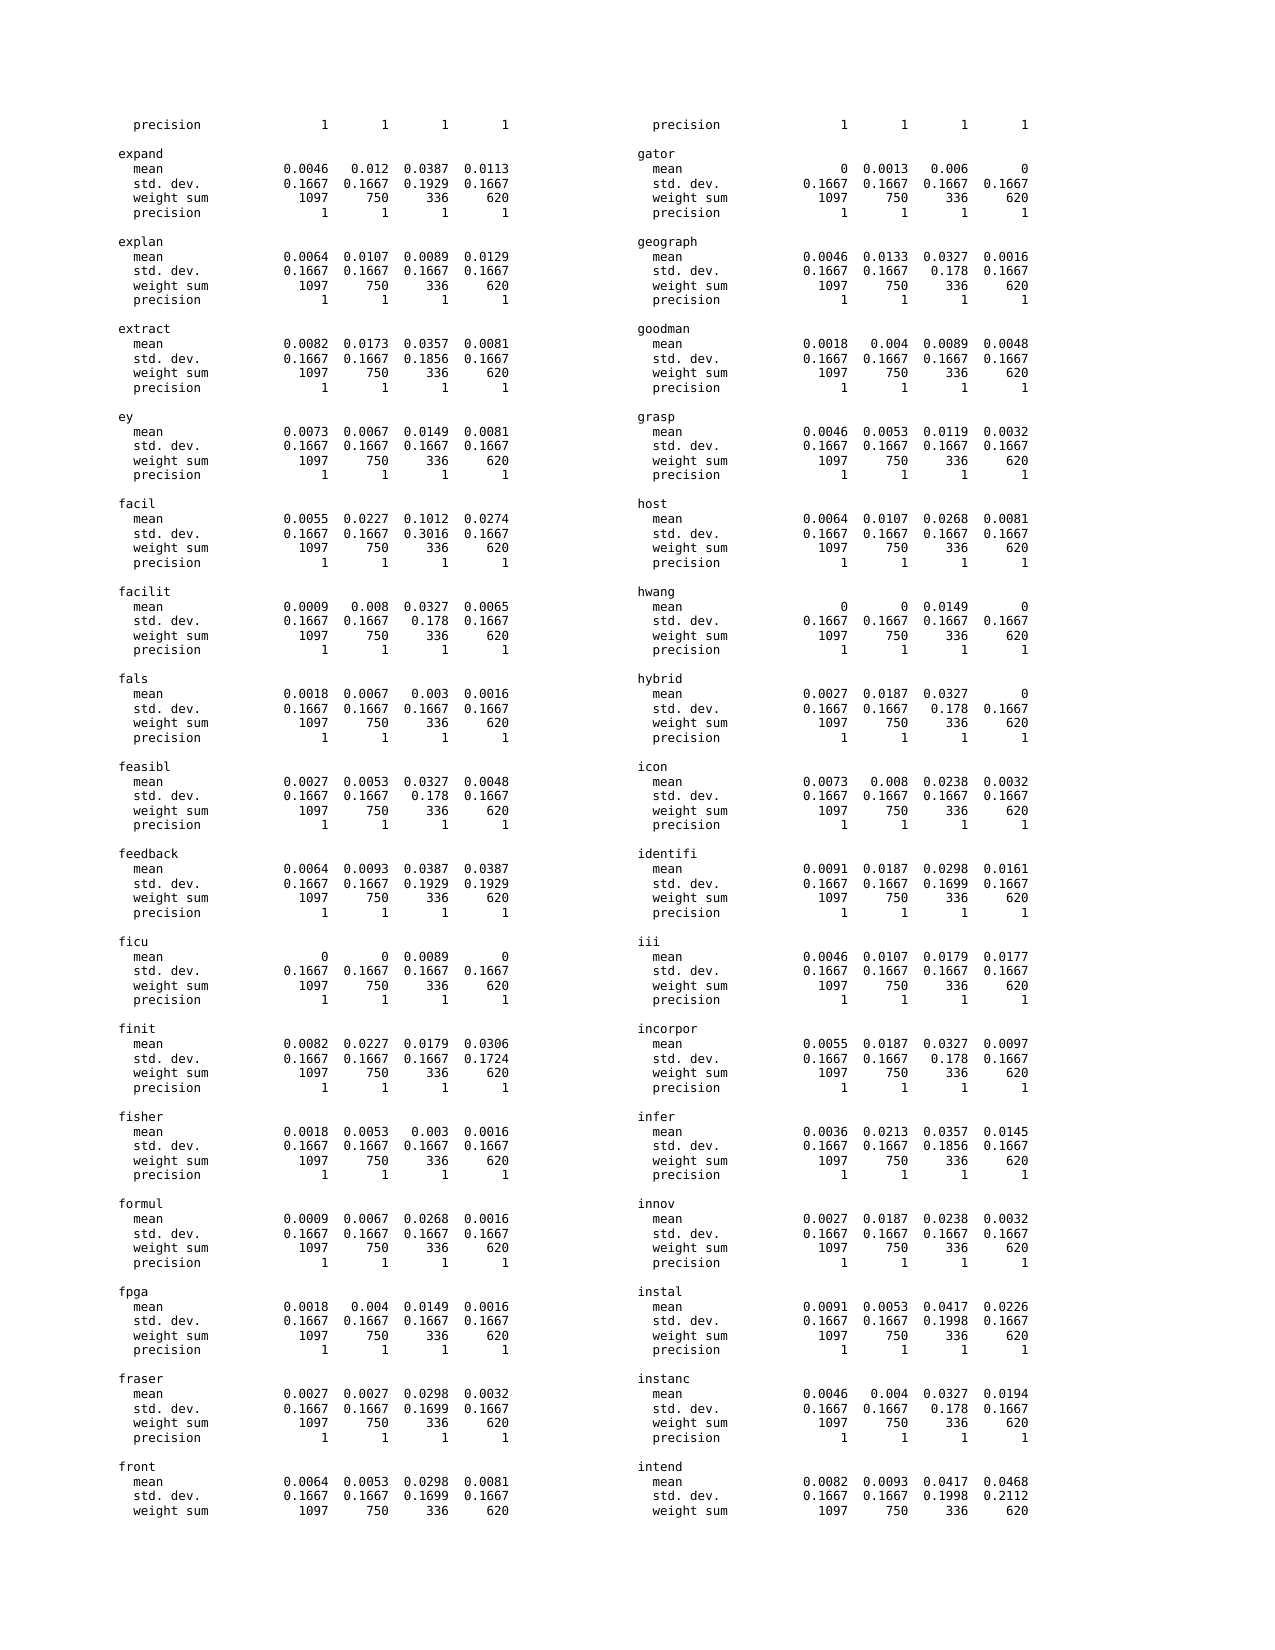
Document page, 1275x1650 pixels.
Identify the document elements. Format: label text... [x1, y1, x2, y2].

text precision 1 1 1 1 [118, 906, 637, 920]
text mean 0.0073 0.008 0.0238 0.0032 [637, 774, 1157, 789]
text weight sum 1097 750 336 620 [637, 1153, 1157, 1168]
text weight sum 1097 750 336 620 [637, 716, 1157, 731]
text precision 1 1 1 1 [637, 906, 1157, 920]
text std. dev. 0.1667 0.1667 0.1667 0.1667 [637, 526, 1157, 541]
text weight sum 1097 750 336 620 [118, 541, 637, 556]
text std. dev. 0.1667 0.1667 0.1667 0.1667 [637, 176, 1157, 191]
text precision 1 1 1 1 [118, 1081, 637, 1095]
text mean 0.0055 0.0227 0.1012 0.0274 [118, 512, 637, 526]
text std. dev. 0.1667 0.1667 0.1667 0.1667 [637, 964, 1157, 978]
text std. dev. 0.1667 0.1667 0.178 0.1667 [637, 264, 1157, 278]
text mean 0.0064 0.0107 0.0268 0.0081 [637, 512, 1157, 526]
text precision 1 1 1 1 [118, 731, 637, 745]
text std. dev. 0.1667 0.1667 0.1667 0.1667 [118, 964, 637, 978]
text precision 1 1 1 1 [118, 643, 637, 658]
text mean 0 0.0013 0.006 0 [637, 162, 1157, 176]
text precision 1 1 1 1 [118, 293, 637, 308]
text mean 0.0064 0.0053 0.0298 0.0081 [118, 1474, 637, 1489]
text weight sum 1097 750 336 620 [118, 191, 637, 206]
text extract [118, 322, 637, 337]
text precision 1 1 1 1 [637, 206, 1157, 220]
text weight sum 1097 750 336 620 [118, 1153, 637, 1168]
text mean 0 0 0.0149 0 [637, 599, 1157, 614]
text gator [637, 147, 1157, 162]
text weight sum 1097 750 336 620 [637, 191, 1157, 206]
text weight sum 1097 750 336 620 [637, 453, 1157, 468]
text std. dev. 0.1667 0.1667 0.178 0.1667 [637, 1401, 1157, 1416]
text std. dev. 0.1667 0.1667 0.1856 0.1667 [118, 351, 637, 366]
text mean 0.0082 0.0227 0.0179 0.0306 [118, 1037, 637, 1051]
text precision 1 1 1 1 [118, 1343, 637, 1358]
text mean 0.0073 0.0067 0.0149 0.0081 [118, 424, 637, 439]
text weight sum 1097 750 336 620 [118, 891, 637, 906]
text weight sum 1097 750 336 620 [637, 1503, 1157, 1518]
text weight sum 1097 750 336 620 [637, 978, 1157, 993]
text std. dev. 0.1667 0.1667 0.1667 0.1667 [637, 789, 1157, 803]
text precision 1 1 1 1 [118, 118, 637, 133]
text precision 1 1 1 1 [637, 731, 1157, 745]
text std. dev. 0.1667 0.1667 0.1929 0.1667 [118, 176, 637, 191]
text mean 0.0091 0.0187 0.0298 0.0161 [637, 862, 1157, 876]
text host [637, 497, 1157, 512]
text geograph [637, 235, 1157, 249]
text precision 1 1 1 1 [637, 1081, 1157, 1095]
text grasp [637, 410, 1157, 424]
text precision 1 1 1 1 [118, 1431, 637, 1445]
text mean 0.0046 0.0107 0.0179 0.0177 [637, 949, 1157, 964]
text iii [637, 935, 1157, 949]
text mean 0.0018 0.004 0.0089 0.0048 [637, 337, 1157, 351]
text mean 0.0027 0.0187 0.0238 0.0032 [637, 1212, 1157, 1226]
text std. dev. 0.1667 0.1667 0.1856 0.1667 [637, 1139, 1157, 1153]
text mean 0.0046 0.0053 0.0119 0.0032 [637, 424, 1157, 439]
text std. dev. 0.1667 0.1667 0.1667 0.1667 [118, 1139, 637, 1153]
text weight sum 1097 750 336 620 [637, 541, 1157, 556]
text precision 1 1 1 1 [637, 993, 1157, 1008]
text std. dev. 0.1667 0.1667 0.1929 0.1929 [118, 876, 637, 891]
text precision 1 1 1 1 [118, 1256, 637, 1270]
text weight sum 1097 750 336 620 [637, 1241, 1157, 1256]
text precision 1 1 1 1 [637, 818, 1157, 833]
text precision 1 1 1 1 [637, 1343, 1157, 1358]
text icon [637, 760, 1157, 774]
text std. dev. 0.1667 0.1667 0.1667 0.1667 [118, 264, 637, 278]
text mean 0.0046 0.012 0.0387 0.0113 [118, 162, 637, 176]
text mean 0 0 0.0089 0 [118, 949, 637, 964]
text weight sum 1097 750 336 620 [637, 278, 1157, 293]
text feedback [118, 847, 637, 862]
text std. dev. 0.1667 0.1667 0.3016 0.1667 [118, 526, 637, 541]
text mean 0.0091 0.0053 0.0417 0.0226 [637, 1299, 1157, 1314]
text mean 0.0018 0.0067 0.003 0.0016 [118, 687, 637, 701]
text std. dev. 0.1667 0.1667 0.1667 0.1667 [637, 351, 1157, 366]
text mean 0.0046 0.004 0.0327 0.0194 [637, 1387, 1157, 1401]
text fals [118, 672, 637, 687]
text mean 0.0009 0.008 0.0327 0.0065 [118, 599, 637, 614]
text innov [637, 1197, 1157, 1212]
text std. dev. 0.1667 0.1667 0.178 0.1667 [118, 614, 637, 628]
text fraser [118, 1372, 637, 1387]
text std. dev. 0.1667 0.1667 0.1998 0.2112 [637, 1489, 1157, 1503]
text facilit [118, 585, 637, 599]
text precision 1 1 1 1 [637, 293, 1157, 308]
text precision 1 1 1 1 [118, 556, 637, 570]
text weight sum 1097 750 336 620 [118, 628, 637, 643]
text std. dev. 0.1667 0.1667 0.1667 0.1667 [637, 1226, 1157, 1241]
text weight sum 1097 750 336 620 [637, 628, 1157, 643]
text facil [118, 497, 637, 512]
text precision 1 1 1 1 [637, 468, 1157, 483]
text std. dev. 0.1667 0.1667 0.1699 0.1667 [118, 1401, 637, 1416]
text infer [637, 1110, 1157, 1124]
text mean 0.0027 0.0027 0.0298 0.0032 [118, 1387, 637, 1401]
text incorpor [637, 1022, 1157, 1037]
text precision 1 1 1 1 [637, 1256, 1157, 1270]
text std. dev. 0.1667 0.1667 0.1699 0.1667 [118, 1489, 637, 1503]
text finit [118, 1022, 637, 1037]
text expand [118, 147, 637, 162]
text std. dev. 0.1667 0.1667 0.1667 0.1667 [118, 701, 637, 716]
text precision 1 1 1 1 [637, 556, 1157, 570]
text formul [118, 1197, 637, 1212]
text mean 0.0082 0.0093 0.0417 0.0468 [637, 1474, 1157, 1489]
text precision 1 1 1 1 [637, 118, 1157, 133]
text precision 1 1 1 1 [118, 468, 637, 483]
text weight sum 1097 750 336 620 [637, 1328, 1157, 1343]
text std. dev. 0.1667 0.1667 0.178 0.1667 [637, 701, 1157, 716]
text weight sum 1097 750 336 620 [118, 1328, 637, 1343]
text weight sum 1097 750 336 620 [118, 453, 637, 468]
text std. dev. 0.1667 0.1667 0.1667 0.1667 [118, 1314, 637, 1328]
text std. dev. 0.1667 0.1667 0.1667 0.1724 [118, 1051, 637, 1066]
text weight sum 1097 750 336 620 [118, 1416, 637, 1431]
text precision 1 1 1 1 [118, 1168, 637, 1183]
text precision 1 1 1 1 [118, 381, 637, 395]
text ey [118, 410, 637, 424]
text mean 0.0036 0.0213 0.0357 0.0145 [637, 1124, 1157, 1139]
text weight sum 1097 750 336 620 [118, 278, 637, 293]
text intend [637, 1460, 1157, 1474]
text mean 0.0064 0.0093 0.0387 0.0387 [118, 862, 637, 876]
text weight sum 1097 750 336 620 [118, 1066, 637, 1081]
text std. dev. 0.1667 0.1667 0.178 0.1667 [637, 1051, 1157, 1066]
text weight sum 1097 750 336 620 [118, 978, 637, 993]
text goodman [637, 322, 1157, 337]
text instal [637, 1285, 1157, 1299]
text std. dev. 0.1667 0.1667 0.1667 0.1667 [637, 439, 1157, 453]
text instanc [637, 1372, 1157, 1387]
text std. dev. 0.1667 0.1667 0.1699 0.1667 [637, 876, 1157, 891]
text std. dev. 0.1667 0.1667 0.178 0.1667 [118, 789, 637, 803]
text hwang [637, 585, 1157, 599]
text mean 0.0055 0.0187 0.0327 0.0097 [637, 1037, 1157, 1051]
text std. dev. 0.1667 0.1667 0.1667 0.1667 [118, 1226, 637, 1241]
text precision 1 1 1 1 [118, 993, 637, 1008]
text weight sum 1097 750 336 620 [118, 1241, 637, 1256]
text weight sum 1097 750 336 620 [637, 1066, 1157, 1081]
text mean 0.0018 0.0053 0.003 0.0016 [118, 1124, 637, 1139]
text precision 1 1 1 1 [118, 206, 637, 220]
text precision 1 1 1 1 [637, 381, 1157, 395]
text fpga [118, 1285, 637, 1299]
text weight sum 1097 750 336 620 [637, 803, 1157, 818]
text mean 0.0027 0.0187 0.0327 0 [637, 687, 1157, 701]
text weight sum 1097 750 336 620 [118, 716, 637, 731]
text weight sum 1097 750 336 620 [118, 803, 637, 818]
text precision 1 1 1 1 [118, 818, 637, 833]
text weight sum 1097 750 336 620 [637, 366, 1157, 381]
text explan [118, 235, 637, 249]
text mean 0.0027 0.0053 0.0327 0.0048 [118, 774, 637, 789]
text std. dev. 0.1667 0.1667 0.1667 0.1667 [637, 614, 1157, 628]
text mean 0.0064 0.0107 0.0089 0.0129 [118, 249, 637, 264]
text front [118, 1460, 637, 1474]
text precision 1 1 1 1 [637, 1431, 1157, 1445]
text std. dev. 0.1667 0.1667 0.1667 0.1667 [118, 439, 637, 453]
text hybrid [637, 672, 1157, 687]
text fisher [118, 1110, 637, 1124]
text precision 1 1 1 1 [637, 1168, 1157, 1183]
text weight sum 1097 750 336 620 [118, 366, 637, 381]
text mean 0.0009 0.0067 0.0268 0.0016 [118, 1212, 637, 1226]
text ficu [118, 935, 637, 949]
text mean 0.0046 0.0133 0.0327 0.0016 [637, 249, 1157, 264]
text weight sum 1097 750 336 620 [118, 1503, 637, 1518]
text weight sum 1097 750 336 620 [637, 891, 1157, 906]
text precision 1 1 1 1 [637, 643, 1157, 658]
text identifi [637, 847, 1157, 862]
text std. dev. 0.1667 0.1667 0.1998 0.1667 [637, 1314, 1157, 1328]
text mean 0.0018 0.004 0.0149 0.0016 [118, 1299, 637, 1314]
text weight sum 1097 750 336 620 [637, 1416, 1157, 1431]
text feasibl [118, 760, 637, 774]
text mean 0.0082 0.0173 0.0357 0.0081 [118, 337, 637, 351]
